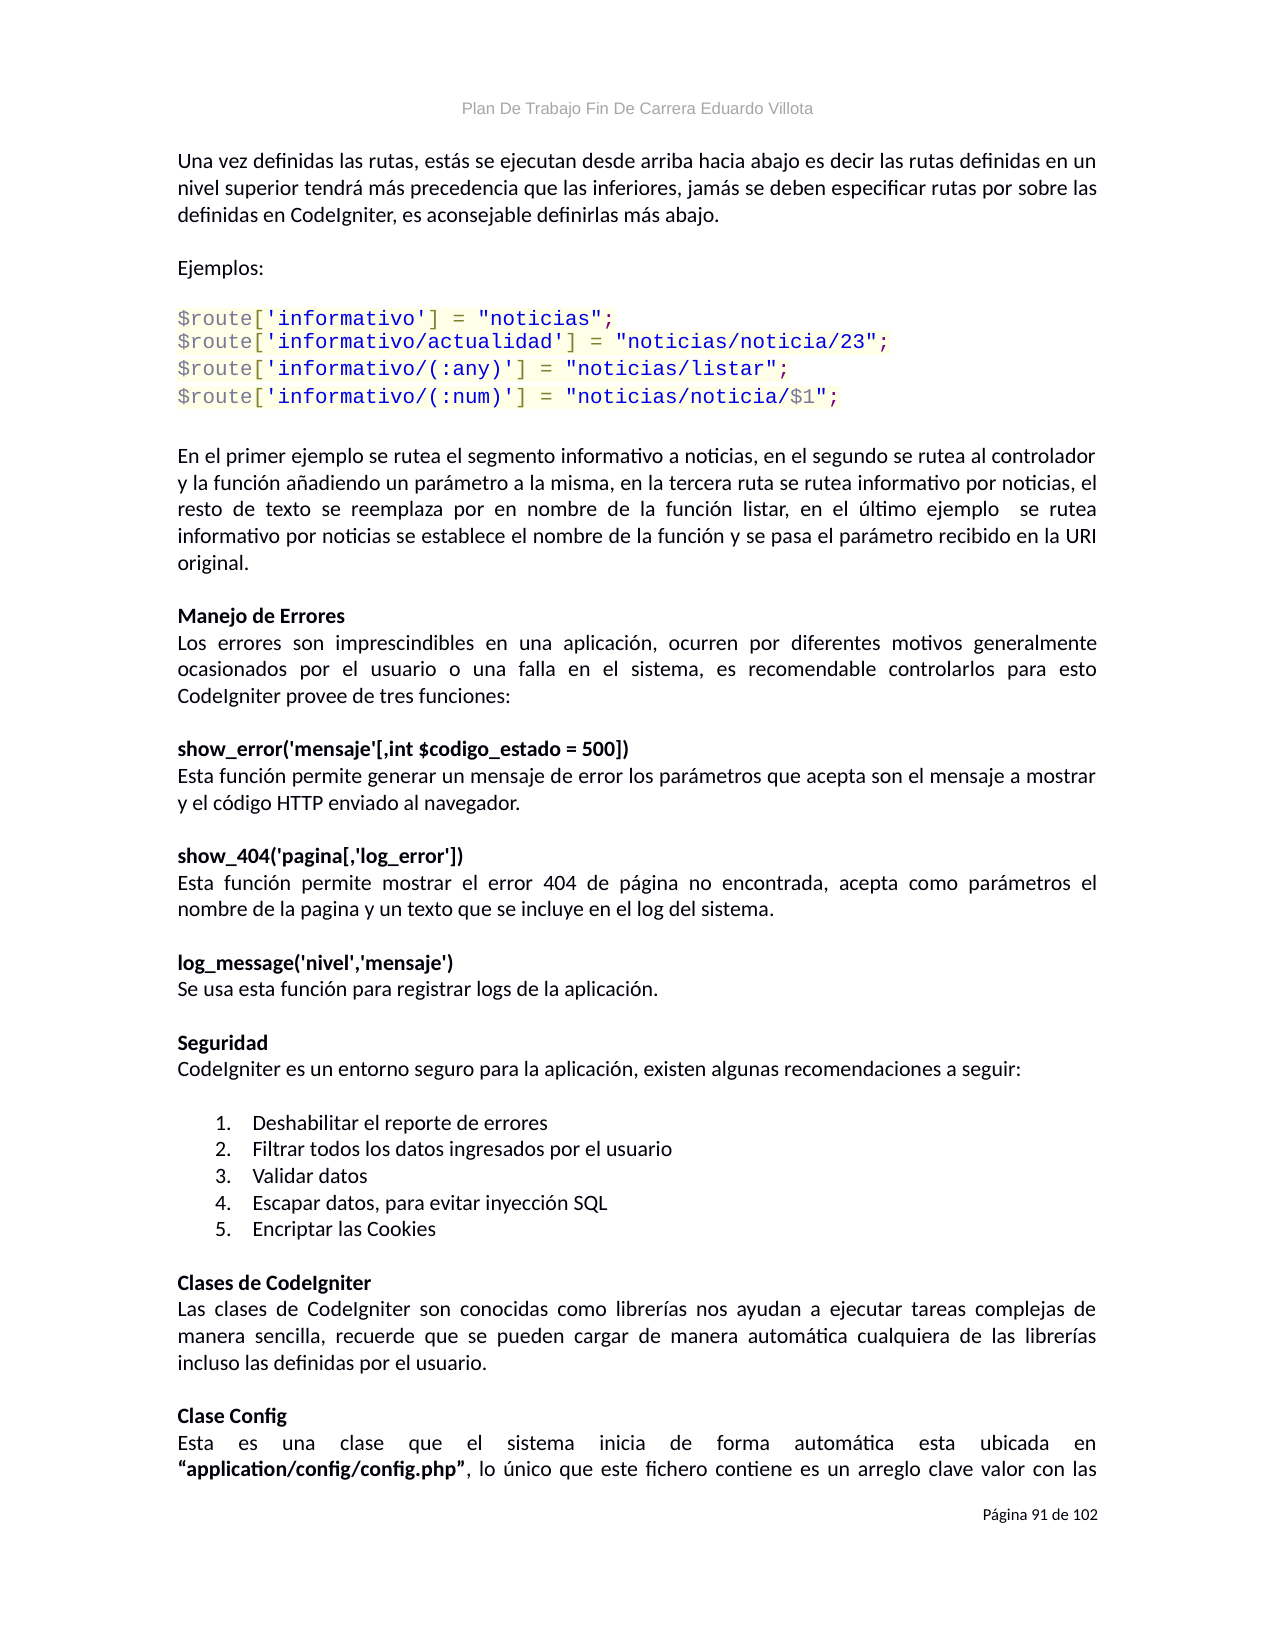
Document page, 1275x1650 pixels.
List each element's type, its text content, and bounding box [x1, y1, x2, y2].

text Una vez definidas las rutas, estás se ejecutan desde arriba hacia abajo es decir las rutas definidas en un nivel superior tendrá más precedencia que las inferiores, jamás se deben especificar rutas por sobre las definidas en CodeIgniter, es aconsejable definirlas más abajo. [177, 148, 1098, 228]
text CodeIgniter es un entorno seguro para la aplicación, existen algunas recomendaciones a seguir: [177, 1056, 1098, 1082]
text Ejemplos: [177, 254, 1098, 281]
text log_message('nivel','mensaje') [177, 949, 1098, 976]
text Las clases de CodeIgniter son conocidas como librerías nos ayudan a ejecutar tareas complejas de manera sencilla, recuerde que se pueden cargar de manera automática cualquiera de las librerías incluso las definidas por el usuario. [177, 1296, 1098, 1376]
text Manejo de Errores [177, 602, 1098, 629]
list Deshabilitar el reporte de errores [215, 1109, 1098, 1136]
list Filtrar todos los datos ingresados por el usuario [215, 1136, 1098, 1162]
text $route['informativo/(:any)'] = "noticias/listar"; [177, 358, 1098, 382]
text Clases de CodeIgniter [177, 1269, 1098, 1296]
list Validar datos [215, 1162, 1098, 1189]
text Se usa esta función para registrar logs de la aplicación. [177, 976, 1098, 1002]
text Esta función permite generar un mensaje de error los parámetros que acepta son el mensaje a mostrar y el código HTTP enviado al navegador. [177, 762, 1098, 816]
text Esta es una clase que el sistema inicia de forma automática esta ubicada en “application/config/config.php”, lo único que este fichero contiene es un arreglo clave valor con las [177, 1429, 1098, 1482]
text $route['informativo/actualidad'] = "noticias/noticia/23"; [177, 331, 1098, 355]
text $route['informativo/(:num)'] = "noticias/noticia/$1"; [177, 386, 1098, 409]
text $route['informativo'] = "noticias"; [177, 308, 1098, 331]
text En el primer ejemplo se rutea el segmento informativo a noticias, en el segundo se rutea al controlador y la función añadiendo un parámetro a la misma, en la tercera ruta se rutea informativo por noticias, el resto de texto se reemplaza por en nombre de la función listar, en el último ejemplo se rutea informativo por noticias se establece el nombre de la función y se pasa el parámetro recibido en la URI original. [177, 442, 1098, 576]
list Escapar datos, para evitar inyección SQL [215, 1189, 1098, 1216]
text Los errores son imprescindibles en una aplicación, ocurren por diferentes motivos generalmente ocasionados por el usuario o una falla en el sistema, es recomendable controlarlos para esto CodeIgniter provee de tres funciones: [177, 629, 1098, 709]
list Encriptar las Cookies [215, 1216, 1098, 1242]
text show_404('pagina[,'log_error']) [177, 842, 1098, 869]
text Esta función permite mostrar el error 404 de página no encontrada, acepta como parámetros el nombre de la pagina y un texto que se incluye en el log del sistema. [177, 869, 1098, 922]
text show_error('mensaje'[,int $codigo_estado = 500]) [177, 736, 1098, 762]
text Seguridad [177, 1029, 1098, 1056]
text Clase Config [177, 1402, 1098, 1429]
